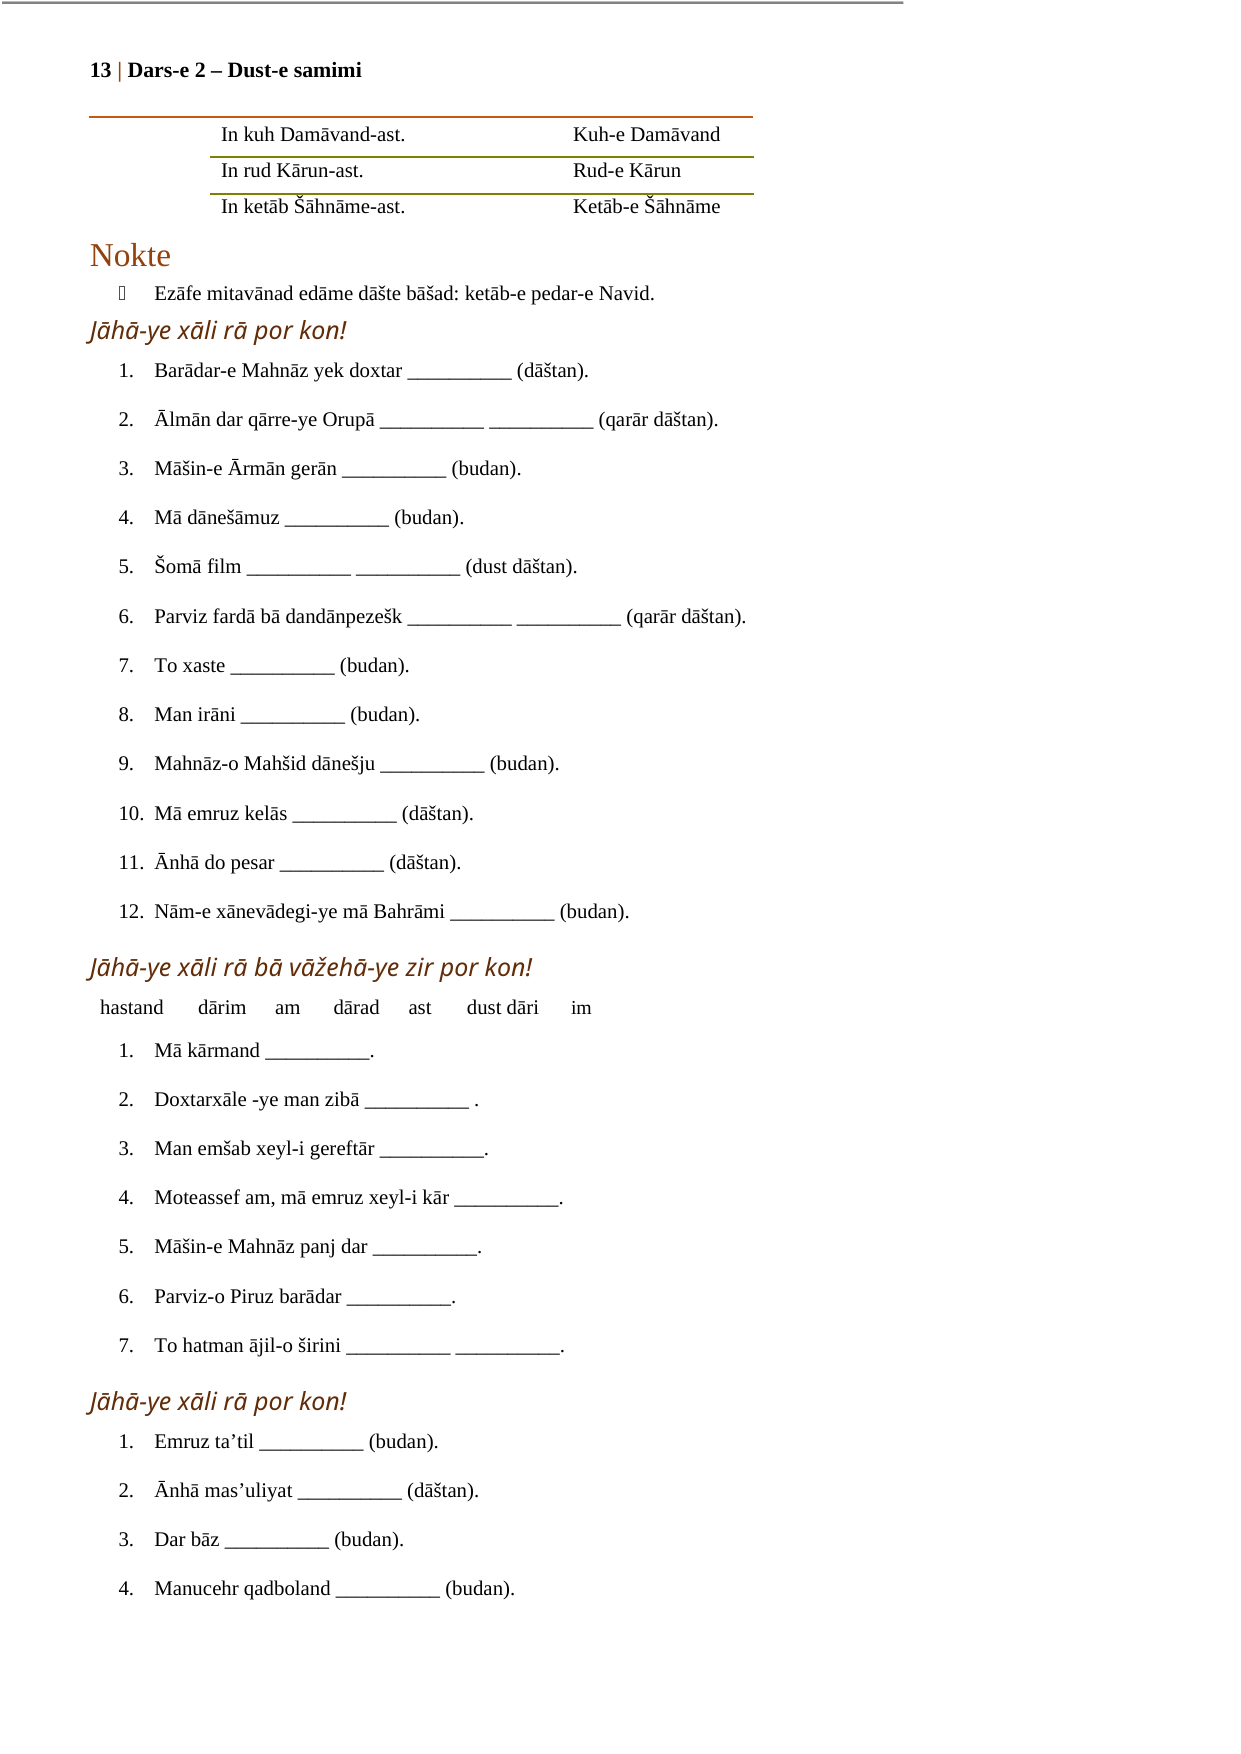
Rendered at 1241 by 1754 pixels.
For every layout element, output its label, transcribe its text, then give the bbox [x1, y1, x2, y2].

list Barādar‐e Mahnāz yek doxtar __________ (dāštan). [118, 357, 755, 382]
list Man irāni __________ (budan). [118, 702, 755, 726]
text hastand dārim am dārad ast dust dāri im [100, 994, 755, 1019]
list Māšin‐e Ārmān gerān __________ (budan). [118, 456, 755, 480]
table_cell [492, 150, 754, 156]
text Nokte [89, 235, 755, 273]
table_header Kuh‐e Damāvand [492, 122, 754, 150]
list Ālmān dar qārre‐ye Orupā __________ __________ (qarār dāštan). [118, 407, 755, 431]
table_cell Ketāb‐e Šāhnāme [492, 195, 754, 223]
list Dar bāz __________ (budan). [118, 1527, 755, 1551]
list To hatman ājil‐o širini __________ __________. [118, 1333, 755, 1357]
list Man emšab xeyl‐i gereftār __________. [118, 1136, 755, 1160]
text [0, 0, 905, 6]
list Nām‐e xānevādegi‐ye mā Bahrāmi __________ (budan). [118, 899, 755, 923]
list Parviz‐o Piruz barādar __________. [118, 1283, 755, 1308]
list Mahnāz‐o Mahšid dānešju __________ (budan). [118, 751, 755, 775]
list Moteassef am, mā emruz xeyl‐i kār __________. [118, 1185, 755, 1209]
list Mā dānešāmuz __________ (budan). [118, 505, 755, 529]
table_cell In ketāb Šāhnāme‐ast. [210, 195, 492, 223]
table_header In kuh Damāvand‐ast. [210, 122, 492, 150]
list Māšin‐e Mahnāz panj dar __________. [118, 1234, 755, 1258]
list To xaste __________ (budan). [118, 653, 755, 677]
list Ānhā do pesar __________ (dāštan). [118, 849, 755, 874]
text 13 | Dars‐e 2 – Dust‐e samimi [89, 57, 755, 82]
list Doxtarxāle ‐ye man zibā __________ . [118, 1087, 755, 1111]
list Ānhā mas’uliyat __________ (dāštan). [118, 1478, 755, 1502]
list Šomā film __________ __________ (dust dāštan). [118, 554, 755, 578]
list Manucehr qadboland __________ (budan). [118, 1576, 755, 1600]
text Jāhā‐ye xāli rā bā vāžehā‐ye zir por kon! [89, 949, 755, 983]
table_cell [210, 187, 492, 192]
table_cell [210, 150, 492, 156]
list Parviz fardā bā dandānpezešk __________ __________ (qarār dāštan). [118, 603, 755, 628]
list Mā emruz kelās __________ (dāštan). [118, 800, 755, 824]
text Jāhā‐ye xāli rā por kon! [89, 1383, 755, 1417]
text Jāhā‐ye xāli rā por kon! [89, 312, 755, 346]
table_cell In rud Kārun‐ast. [210, 158, 492, 187]
table_cell [492, 187, 754, 192]
list Mā kārmand __________. [118, 1037, 755, 1062]
list Emruz ta’til __________ (budan). [118, 1428, 755, 1453]
list Ezāfe mitavānad edāme dāšte bāšad: ketāb‐e pedar‐e Navid. [118, 281, 755, 305]
table_cell Rud‐e Kārun [492, 158, 754, 187]
